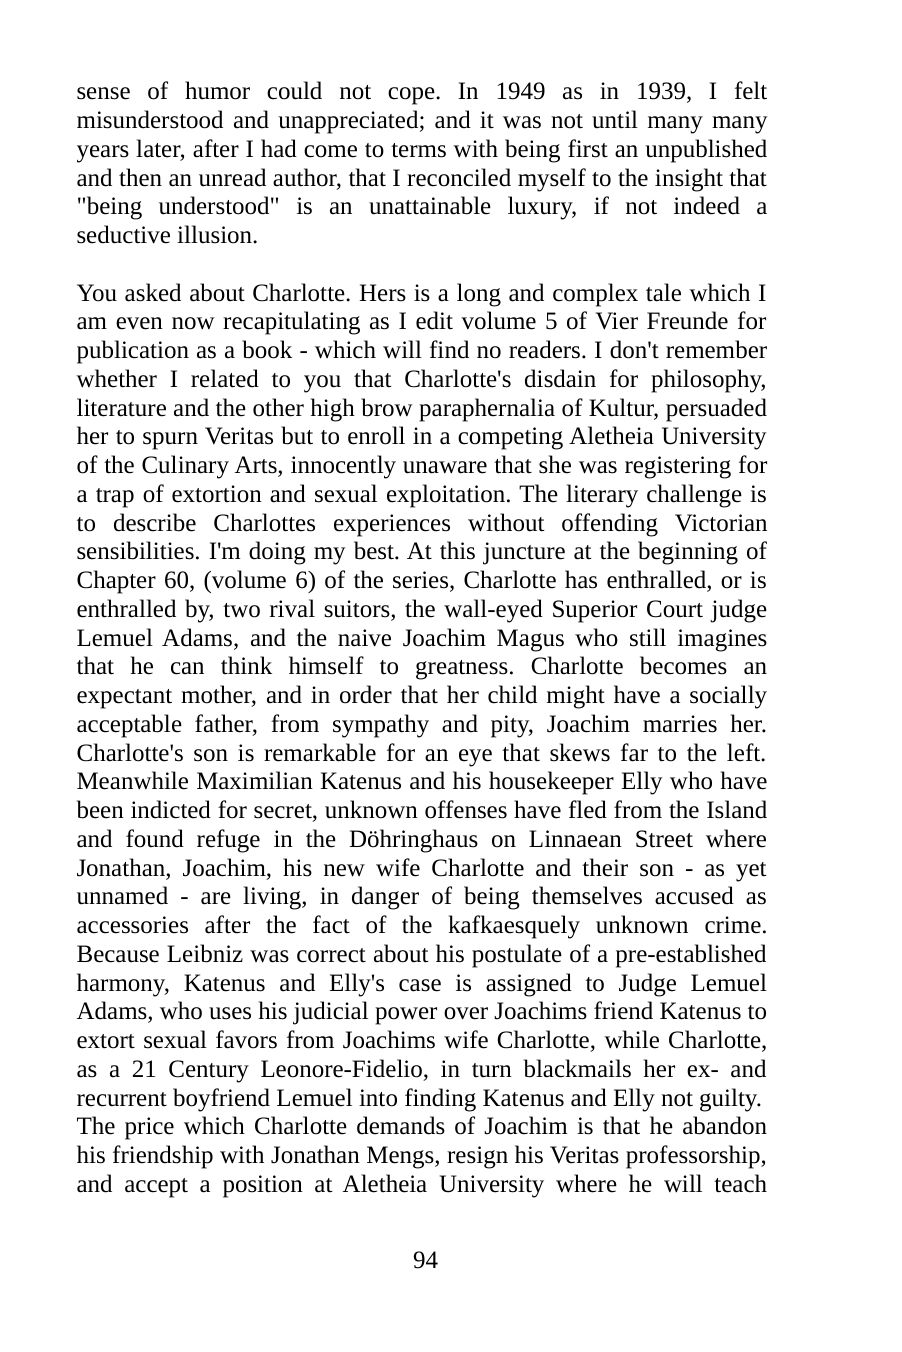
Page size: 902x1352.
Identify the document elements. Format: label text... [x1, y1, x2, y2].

text sense of humor could not cope. In 1949 as in 1939, I felt misunderstood and unappreciated; and it was not until many many years later, after I had come to terms with being first an unpublished and then an unread author, that I reconciled myself to the insight that "being understood" is an unattainable luxury, if not indeed a seductive illusion. [76, 76, 768, 249]
text The price which Charlotte demands of Joachim is that he abandon his friendship with Jonathan Mengs, resign his Veritas professorship, and accept a position at Aletheia University where he will teach [76, 1111, 768, 1198]
text You asked about Charlotte. Hers is a long and complex tale which I am even now recapitulating as I edit volume 5 of Vier Freunde for publication as a book - which will find no readers. I don't remember whether I related to you that Charlotte's disdain for philosophy, literature and the other high brow paraphernalia of Kultur, persuaded her to spurn Veritas but to enroll in a competing Aletheia University of the Culinary Arts, innocently unaware that she was registering for a trap of extortion and sexual exploitation. The literary challenge is to describe Charlottes experiences without offending Victorian sensibilities. I'm doing my best. At this juncture at the beginning of Chapter 60, (volume 6) of the series, Charlotte has enthralled, or is enthralled by, two rival suitors, the wall-eyed Superior Court judge Lemuel Adams, and the naive Joachim Magus who still imagines that he can think himself to greatness. Charlotte becomes an expectant mother, and in order that her child might have a socially acceptable father, from sympathy and pity, Joachim marries her. Charlotte's son is remarkable for an eye that skews far to the left. Meanwhile Maximilian Katenus and his housekeeper Elly who have been indicted for secret, unknown offenses have fled from the Island and found refuge in the Döhringhaus on Linnaean Street where Jonathan, Joachim, his new wife Charlotte and their son - as yet unnamed - are living, in danger of being themselves accused as accessories after the fact of the kafkaesquely unknown crime. Because Leibniz was correct about his postulate of a pre-established harmony, Katenus and Elly's case is assigned to Judge Lemuel Adams, who uses his judicial power over Joachims friend Katenus to extort sexual favors from Joachims wife Charlotte, while Charlotte, as a 21 Century Leonore-Fidelio, in turn blackmails her ex- and recurrent boyfriend Lemuel into finding Katenus and Elly not guilty. [76, 278, 768, 1111]
